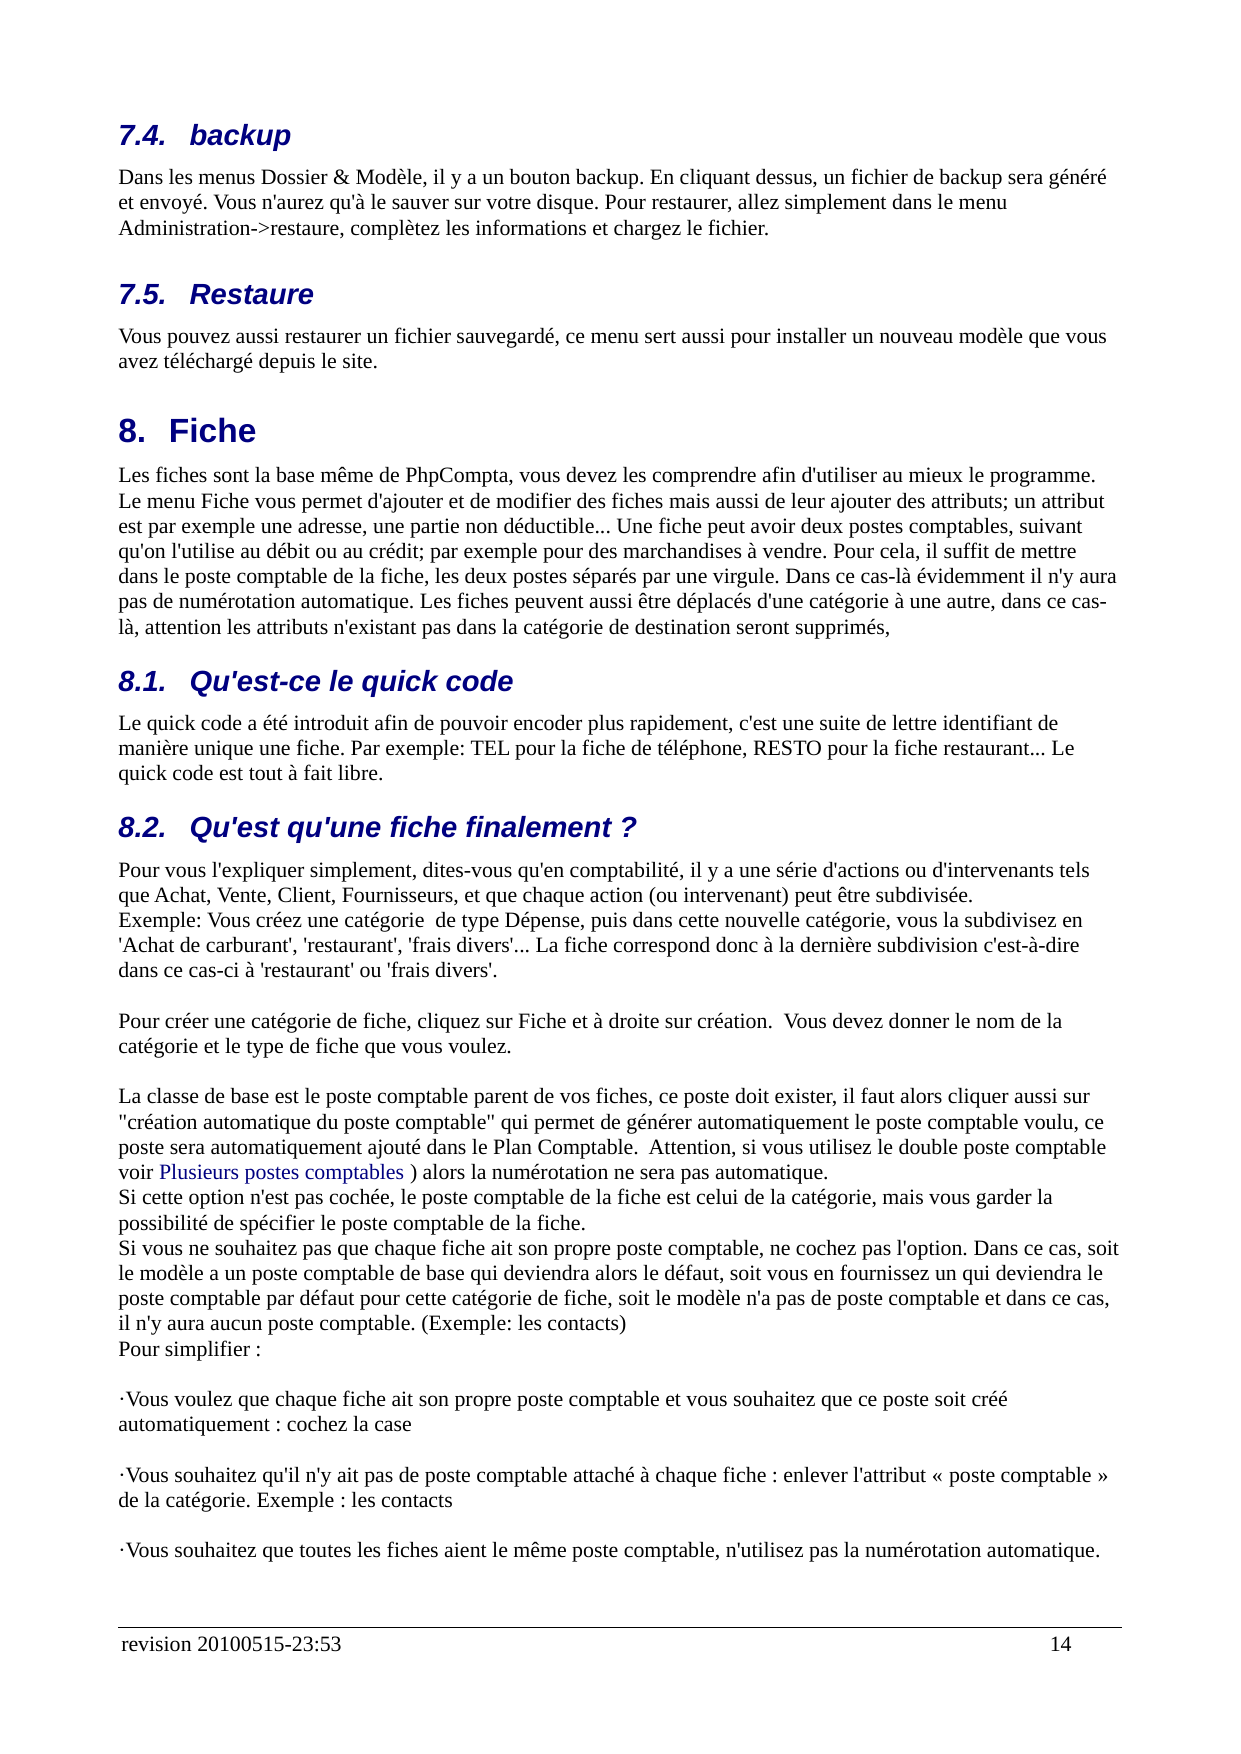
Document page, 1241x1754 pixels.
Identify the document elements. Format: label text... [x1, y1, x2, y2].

text ·Vous souhaitez qu'il n'y ait pas de poste comptable attaché à chaque fiche : enlever l'attribut « poste comptable » de la catégorie. Exemple : les contacts [118, 1462, 1122, 1512]
text Vous pouvez aussi restaurer un fichier sauvegardé, ce menu sert aussi pour installer un nouveau modèle que vous avez téléchargé depuis le site. [118, 323, 1122, 374]
subtitle Restaure [118, 277, 1122, 311]
text ·Vous souhaitez que toutes les fiches aient le même poste comptable, n'utilisez pas la numérotation automatique. [118, 1537, 1122, 1562]
text Pour créer une catégorie de fiche, cliquez sur Fiche et à droite sur création. Vous devez donner le nom de la catégorie et le type de fiche que vous voulez. [118, 1008, 1122, 1058]
text Pour vous l'expliquer simplement, dites-vous qu'en comptabilité, il y a une série d'actions ou d'intervenants tels que Achat, Vente, Client, Fournisseurs, et que chaque action (ou intervenant) peut être subdivisée. [118, 857, 1122, 907]
text Si cette option n'est pas cochée, le poste comptable de la fiche est celui de la catégorie, mais vous garder la possibilité de spécifier le poste comptable de la fiche. [118, 1184, 1122, 1235]
text La classe de base est le poste comptable parent de vos fiches, ce poste doit exister, il faut alors cliquer aussi sur "création automatique du poste comptable" qui permet de générer automatiquement le poste comptable voulu, ce poste sera automatiquement ajouté dans le Plan Comptable. Attention, si vous utilisez le double poste comptable voir Plusieurs postes comptables ) alors la numérotation ne sera pas automatique. [118, 1083, 1122, 1184]
text Le quick code a été introduit afin de pouvoir encoder plus rapidement, c'est une suite de lettre identifiant de manière unique une fiche. Par exemple: TEL pour la fiche de téléphone, RESTO pour la fiche restaurant... Le quick code est tout à fait libre. [118, 710, 1122, 786]
text Si vous ne souhaitez pas que chaque fiche ait son propre poste comptable, ne cochez pas l'option. Dans ce cas, soit le modèle a un poste comptable de base qui deviendra alors le défaut, soit vous en fournissez un qui deviendra le poste comptable par défaut pour cette catégorie de fiche, soit le modèle n'a pas de poste comptable et dans ce cas, il n'y aura aucun poste comptable. (Exemple: les contacts) [118, 1235, 1122, 1336]
subtitle Qu'est-ce le quick code [118, 664, 1122, 697]
text Les fiches sont la base même de PhpCompta, vous devez les comprendre afin d'utiliser au mieux le programme. Le menu Fiche vous permet d'ajouter et de modifier des fiches mais aussi de leur ajouter des attributs; un attribut est par exemple une adresse, une partie non déductible... Une fiche peut avoir deux postes comptables, suivant qu'on l'utilise au débit ou au crédit; par exemple pour des marchandises à vendre. Pour cela, il suffit de mettre dans le poste comptable de la fiche, les deux postes séparés par une virgule. Dans ce cas-là évidemment il n'y aura pas de numérotation automatique. Les fiches peuvent aussi être déplacés d'une catégorie à une autre, dans ce cas-là, attention les attributs n'existant pas dans la catégorie de destination seront supprimés, [118, 462, 1122, 639]
subtitle Fiche [118, 411, 1122, 450]
text Pour simplifier : [118, 1336, 1122, 1361]
text Dans les menus Dossier & Modèle, il y a un bouton backup. En cliquant dessus, un fichier de backup sera généré et envoyé. Vous n'aurez qu'à le sauver sur votre disque. Pour restaurer, allez simplement dans le menu Administration->restaure, complètez les informations et chargez le fichier. [118, 164, 1122, 240]
subtitle backup [118, 118, 1122, 152]
text ·Vous voulez que chaque fiche ait son propre poste comptable et vous souhaitez que ce poste soit créé automatiquement : cochez la case [118, 1386, 1122, 1436]
text Exemple: Vous créez une catégorie de type Dépense, puis dans cette nouvelle catégorie, vous la subdivisez en 'Achat de carburant', 'restaurant', 'frais divers'... La fiche correspond donc à la dernière subdivision c'est-à-dire dans ce cas-ci à 'restaurant' ou 'frais divers'. [118, 907, 1122, 983]
subtitle Qu'est qu'une fiche finalement ? [118, 811, 1122, 844]
